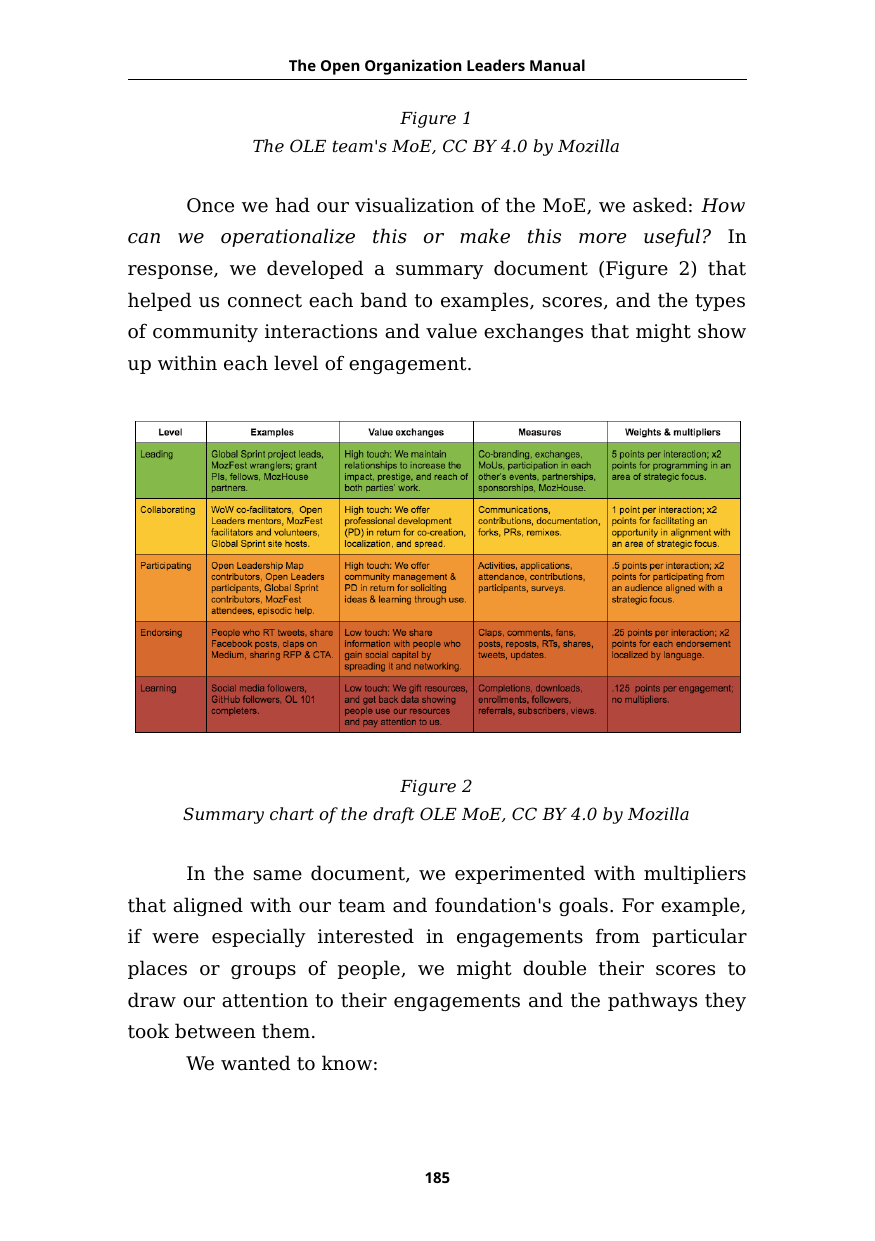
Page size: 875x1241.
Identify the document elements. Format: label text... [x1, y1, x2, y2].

text [127, 385, 747, 414]
text We wanted to know: [127, 1053, 747, 1075]
text In the same document, we experimented with multipliers that aligned with our team and foundation's goals. For example, if were especially interested in engagements from particular places or groups of people, we might double their scores to draw our attention to their engagements and the pathways they took between them. [127, 863, 747, 1043]
picture [127, 414, 747, 739]
text Once we had our visualization of the MoE, we asked: How can we operationalize this or make this more useful? In response, we developed a summary document (Figure 2) that helped us connect each band to examples, scores, and the types of community interactions and value exchanges that might show up within each level of engagement. [127, 195, 747, 375]
text Figure 2 Summary chart of the draft OLE MoE, CC BY 4.0 by Mozilla [127, 739, 747, 824]
text Figure 1 The OLE team's MoE, CC BY 4.0 by Mozilla [127, 109, 747, 156]
